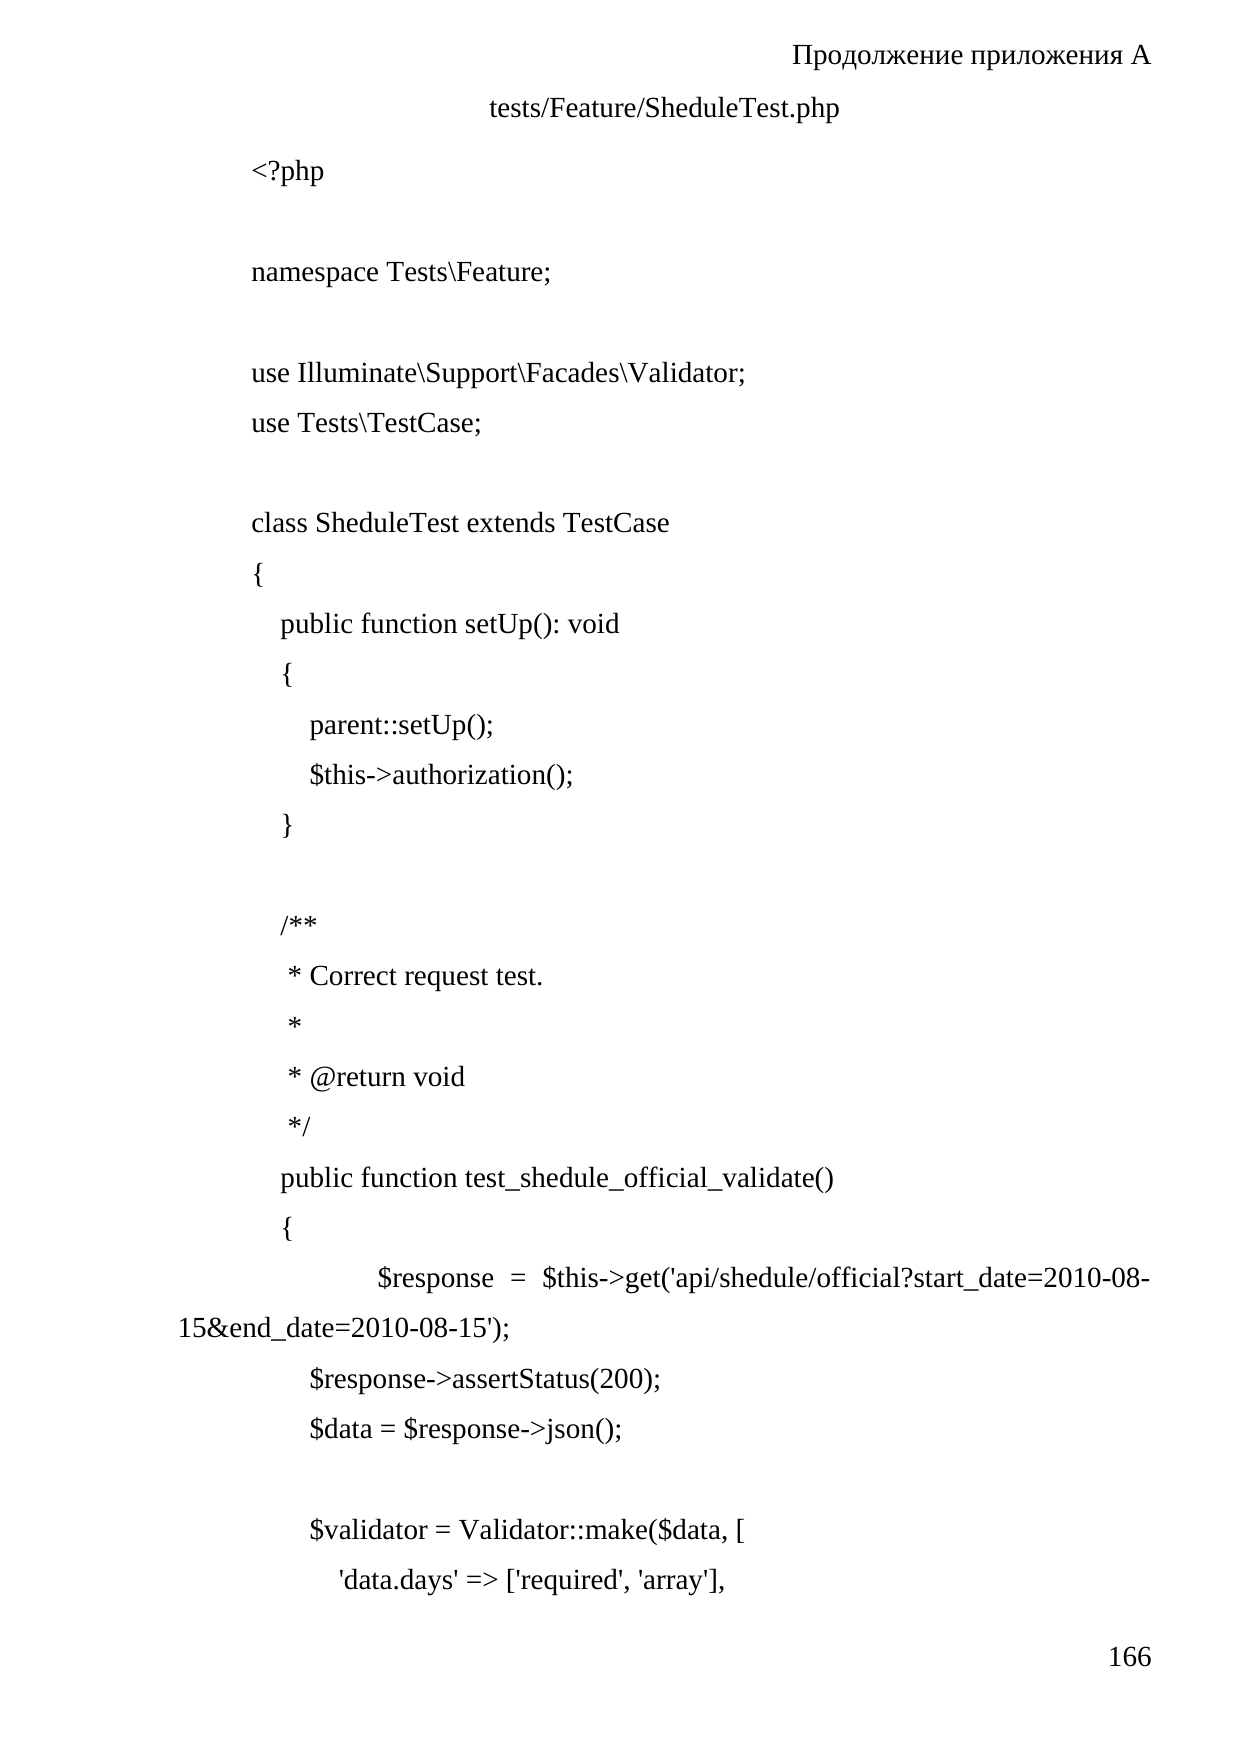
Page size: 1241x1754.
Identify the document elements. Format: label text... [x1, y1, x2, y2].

text $this->authorization(); [177, 757, 1152, 791]
text * @return void [177, 1059, 1152, 1093]
text use Tests\TestCase; [177, 405, 1152, 438]
text public function setUp(): void [177, 606, 1152, 640]
text { [177, 657, 1152, 690]
text <?php [177, 153, 1152, 187]
text 'data.days' => ['required', 'array'], [177, 1562, 1152, 1596]
text */ [177, 1109, 1152, 1143]
text $response->assertStatus(200); [177, 1361, 1152, 1394]
text * [177, 1009, 1152, 1042]
text { [177, 556, 1152, 589]
text $data = $response->json(); [177, 1411, 1152, 1445]
text $validator = Validator::make($data, [ [177, 1512, 1152, 1545]
text class SheduleTest extends TestCase [177, 506, 1152, 539]
text public function test_shedule_official_validate() [177, 1160, 1152, 1193]
text } [177, 807, 1152, 841]
subtitle tests/Feature/SheduleTest.php [177, 91, 1152, 124]
text namespace Tests\Feature; [177, 254, 1152, 288]
text * Correct request test. [177, 958, 1152, 992]
text { [177, 1210, 1152, 1243]
text $response = $this->get('api/shedule/official?start_date=2010-08-15&end_date=2010-08-15'); [177, 1260, 1152, 1344]
text /** [177, 908, 1152, 942]
text use Illuminate\Support\Facades\Validator; [177, 355, 1152, 388]
text parent::setUp(); [177, 707, 1152, 740]
